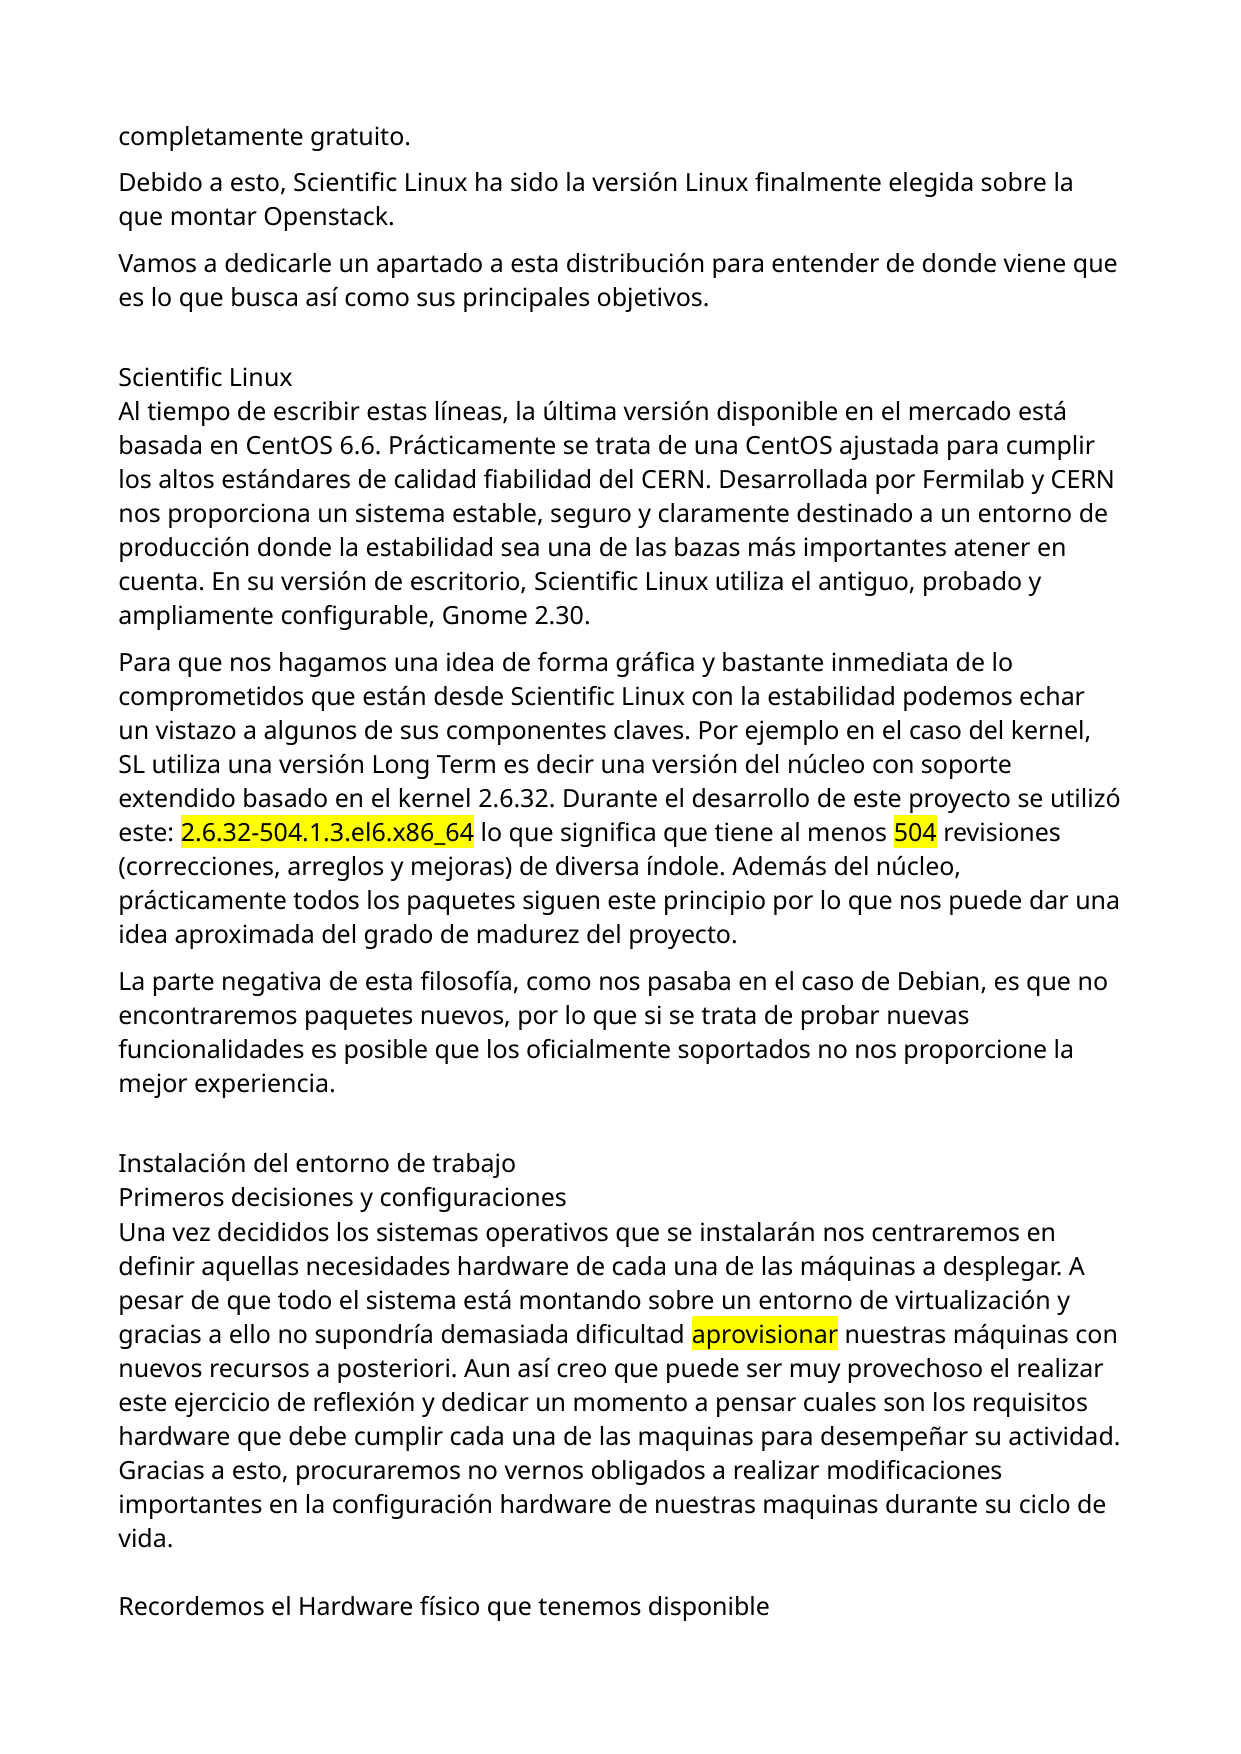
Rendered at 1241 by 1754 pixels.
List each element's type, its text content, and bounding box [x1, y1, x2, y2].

text Primeros decisiones y configuraciones [118, 1180, 1122, 1214]
text Vamos a dedicarle un apartado a esta distribución para entender de donde viene que es lo que busca así como sus principales objetivos. [118, 245, 1122, 313]
text Una vez decididos los sistemas operativos que se instalarán nos centraremos en definir aquellas necesidades hardware de cada una de las máquinas a desplegar. A pesar de que todo el sistema está montando sobre un entorno de virtualización y gracias a ello no supondría demasiada dificultad aprovisionar nuestras máquinas con nuevos recursos a posteriori. Aun así creo que puede ser muy provechoso el realizar este ejercicio de reflexión y dedicar un momento a pensar cuales son los requisitos hardware que debe cumplir cada una de las maquinas para desempeñar su actividad. Gracias a esto, procuraremos no vernos obligados a realizar modificaciones importantes en la configuración hardware de nuestras maquinas durante su ciclo de vida. [118, 1214, 1122, 1555]
text La parte negativa de esta filosofía, como nos pasaba en el caso de Debian, es que no encontraremos paquetes nuevos, por lo que si se trata de probar nuevas funcionalidades es posible que los oficialmente soportados no nos proporcione la mejor experiencia. [118, 963, 1122, 1099]
text Instalación del entorno de trabajo [118, 1146, 1122, 1180]
text Al tiempo de escribir estas líneas, la última versión disponible en el mercado está basada en CentOS 6.6. Prácticamente se trata de una CentOS ajustada para cumplir los altos estándares de calidad fiabilidad del CERN. Desarrollada por Fermilab y CERN nos proporciona un sistema estable, seguro y claramente destinado a un entorno de producción donde la estabilidad sea una de las bazas más importantes atener en cuenta. En su versión de escritorio, Scientific Linux utiliza el antiguo, probado y ampliamente configurable, Gnome 2.30. [118, 393, 1122, 632]
text completamente gratuito. [118, 118, 1122, 152]
text Recordemos el Hardware físico que tenemos disponible [118, 1589, 1122, 1623]
text Para que nos hagamos una idea de forma gráfica y bastante inmediata de lo comprometidos que están desde Scientific Linux con la estabilidad podemos echar un vistazo a algunos de sus componentes claves. Por ejemplo en el caso del kernel, SL utiliza una versión Long Term es decir una versión del núcleo con soporte extendido basado en el kernel 2.6.32. Durante el desarrollo de este proyecto se utilizó este: 2.6.32-504.1.3.el6.x86_64 lo que significa que tiene al menos 504 revisiones (correcciones, arreglos y mejoras) de diversa índole. Además del núcleo, prácticamente todos los paquetes siguen este principio por lo que nos puede dar una idea aproximada del grado de madurez del proyecto. [118, 644, 1122, 951]
text Debido a esto, Scientific Linux ha sido la versión Linux finalmente elegida sobre la que montar Openstack. [118, 165, 1122, 233]
text Scientific Linux [118, 359, 1122, 393]
